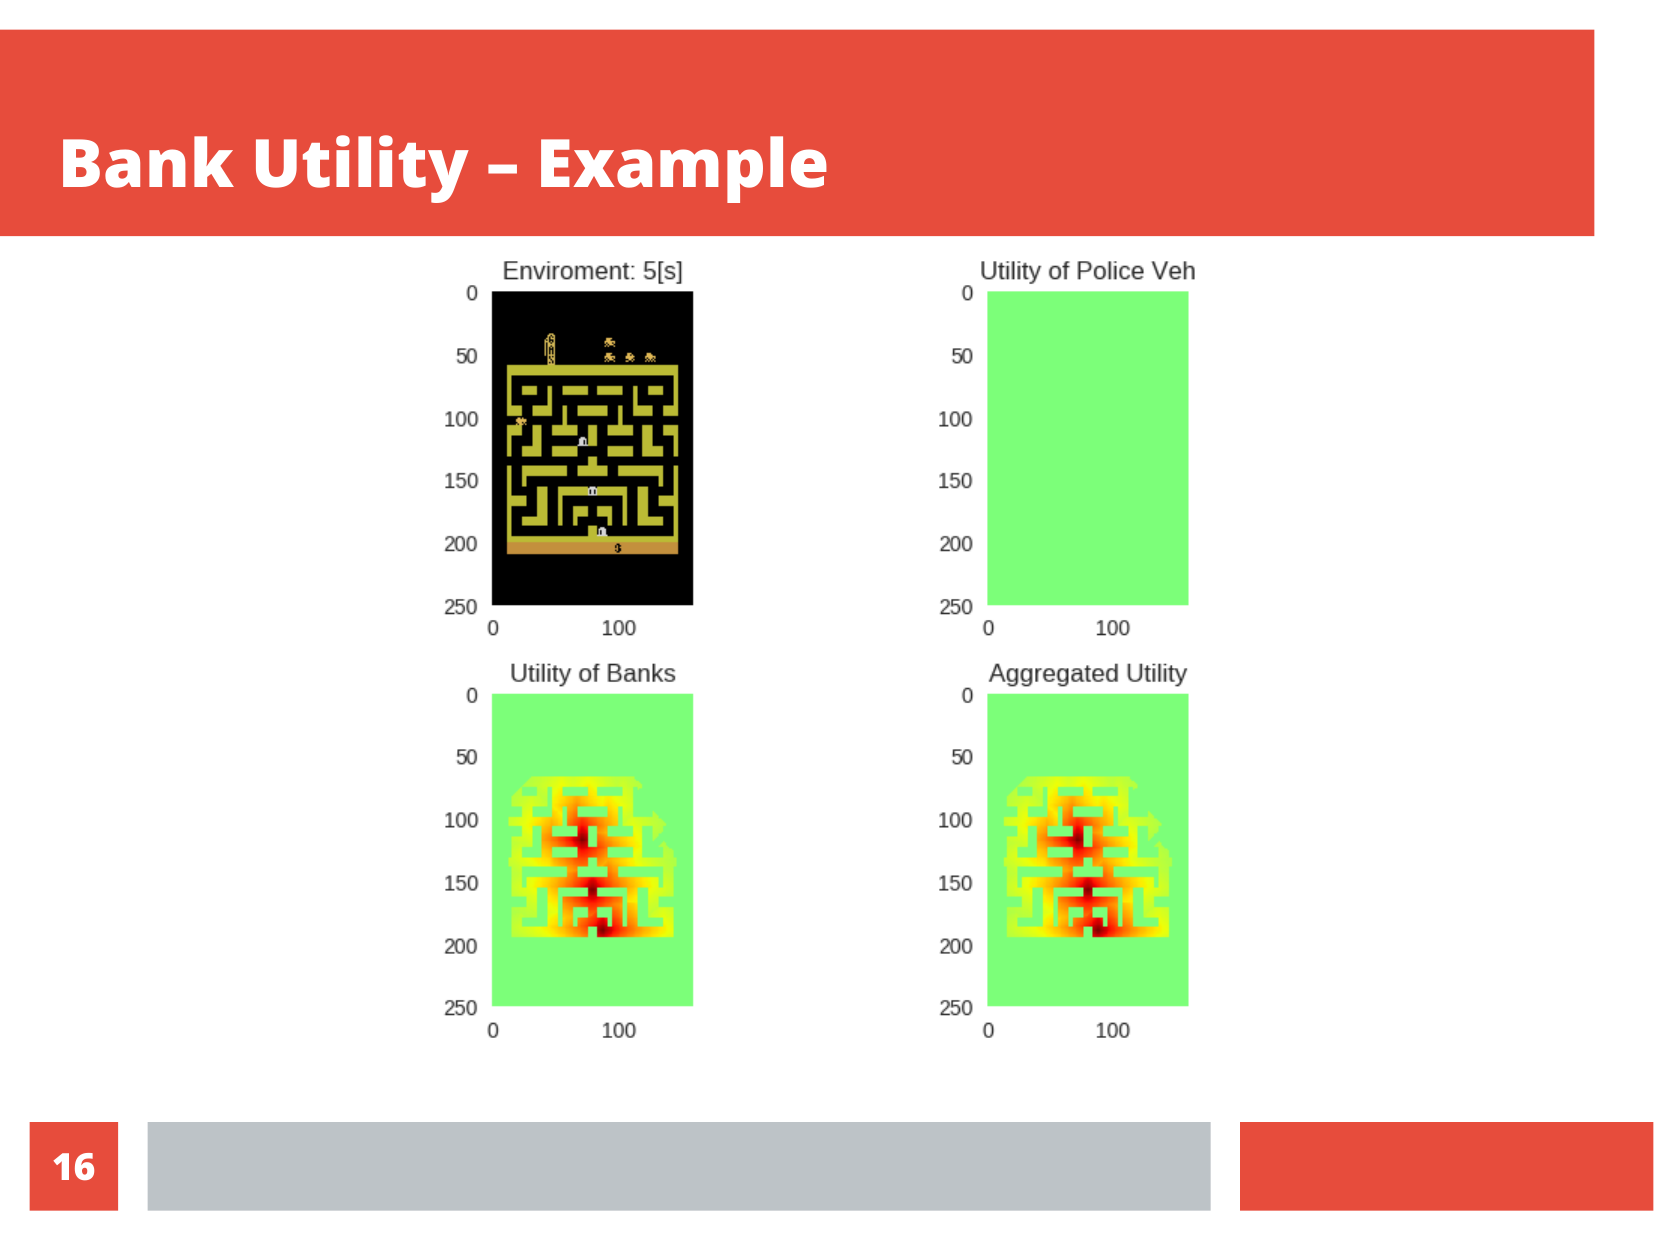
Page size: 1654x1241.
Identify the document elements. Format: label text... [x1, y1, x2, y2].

title Bank Utility – Example [59, 59, 1595, 207]
picture [240, 239, 1441, 1065]
